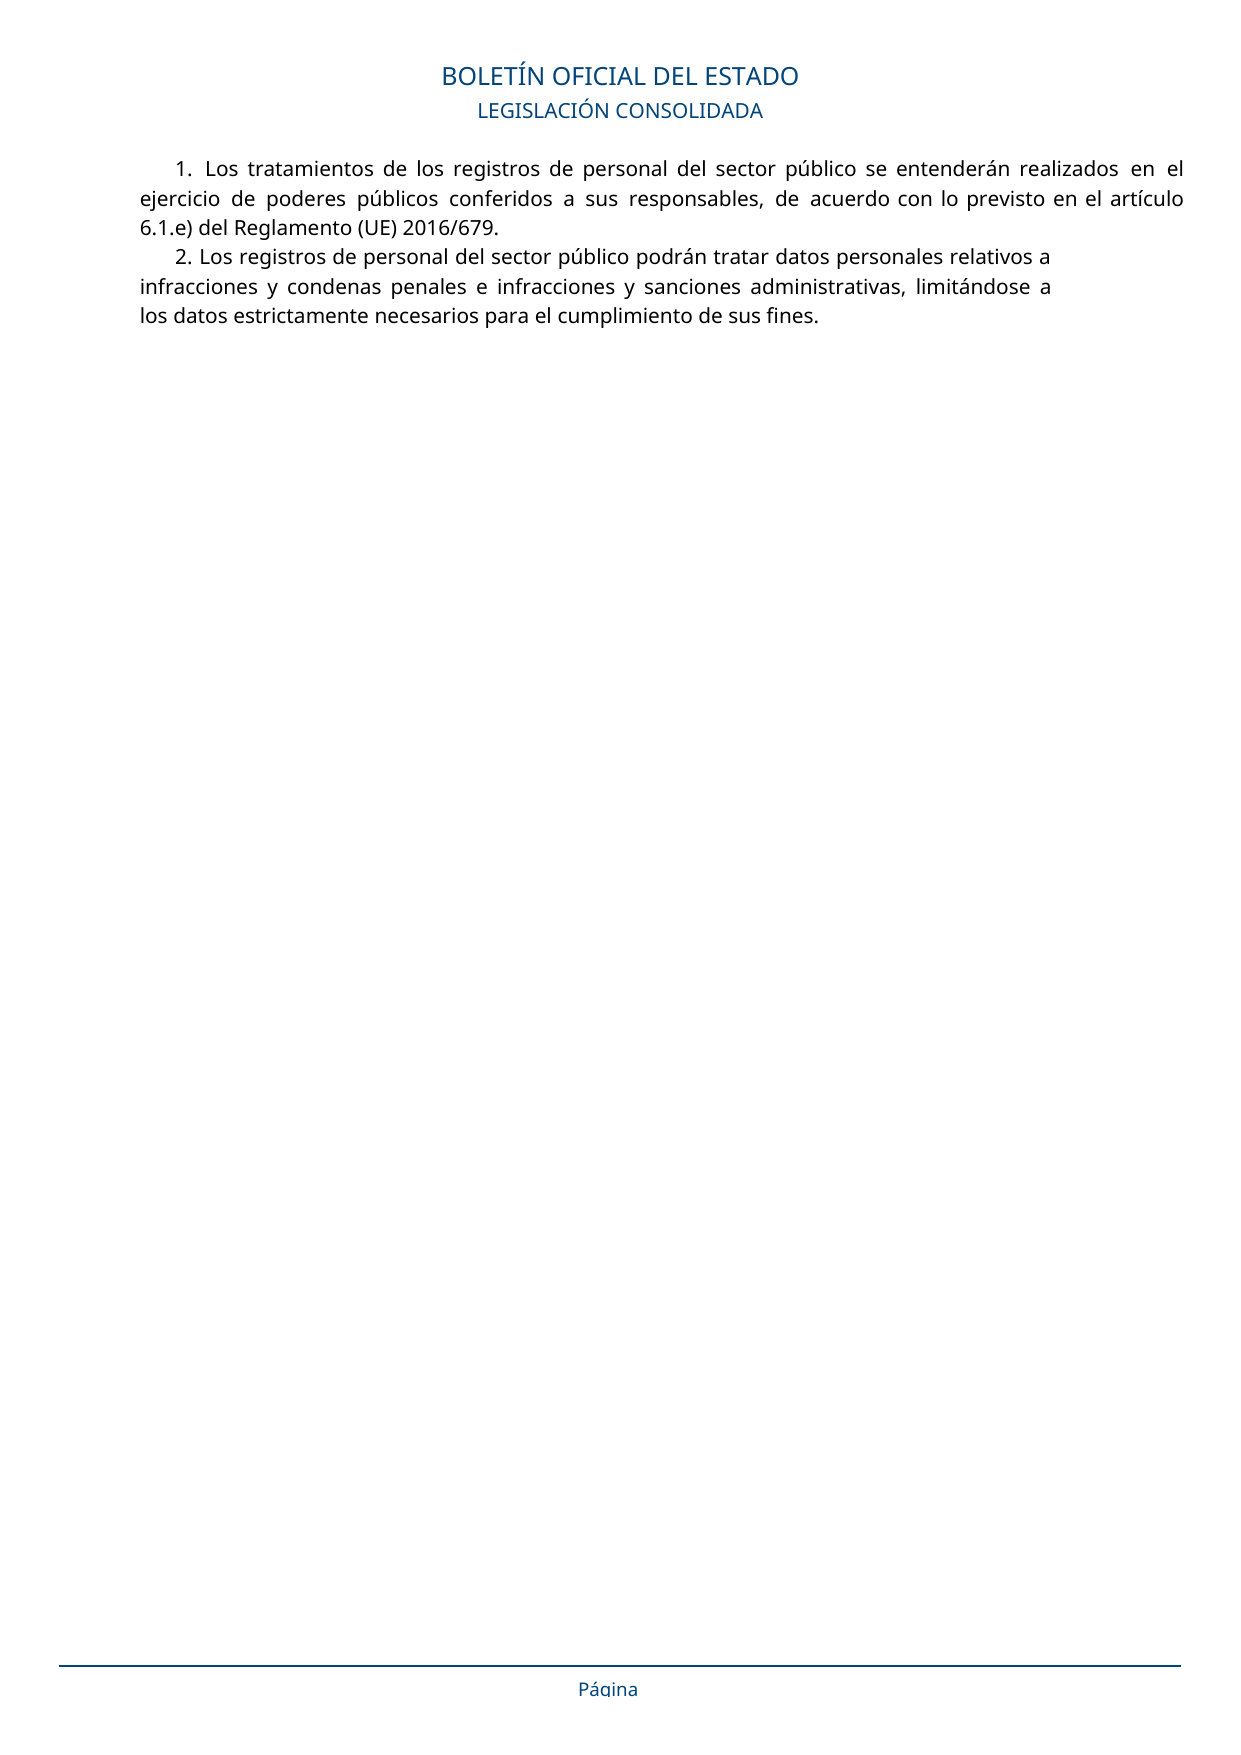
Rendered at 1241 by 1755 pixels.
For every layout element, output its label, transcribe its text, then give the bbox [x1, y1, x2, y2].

list Los tratamientos de los registros de personal del sector público se entenderán realizados en el ejercicio de poderes públicos conferidos a sus responsables, de acuerdo con lo previsto en el artículo 6.1.e) del Reglamento (UE) 2016/679. [139, 154, 1184, 241]
list Los registros de personal del sector público podrán tratar datos personales relativos a infracciones y condenas penales e infracciones y sanciones administrativas, limitándose a los datos estrictamente necesarios para el cumplimiento de sus fines. [139, 242, 1052, 329]
